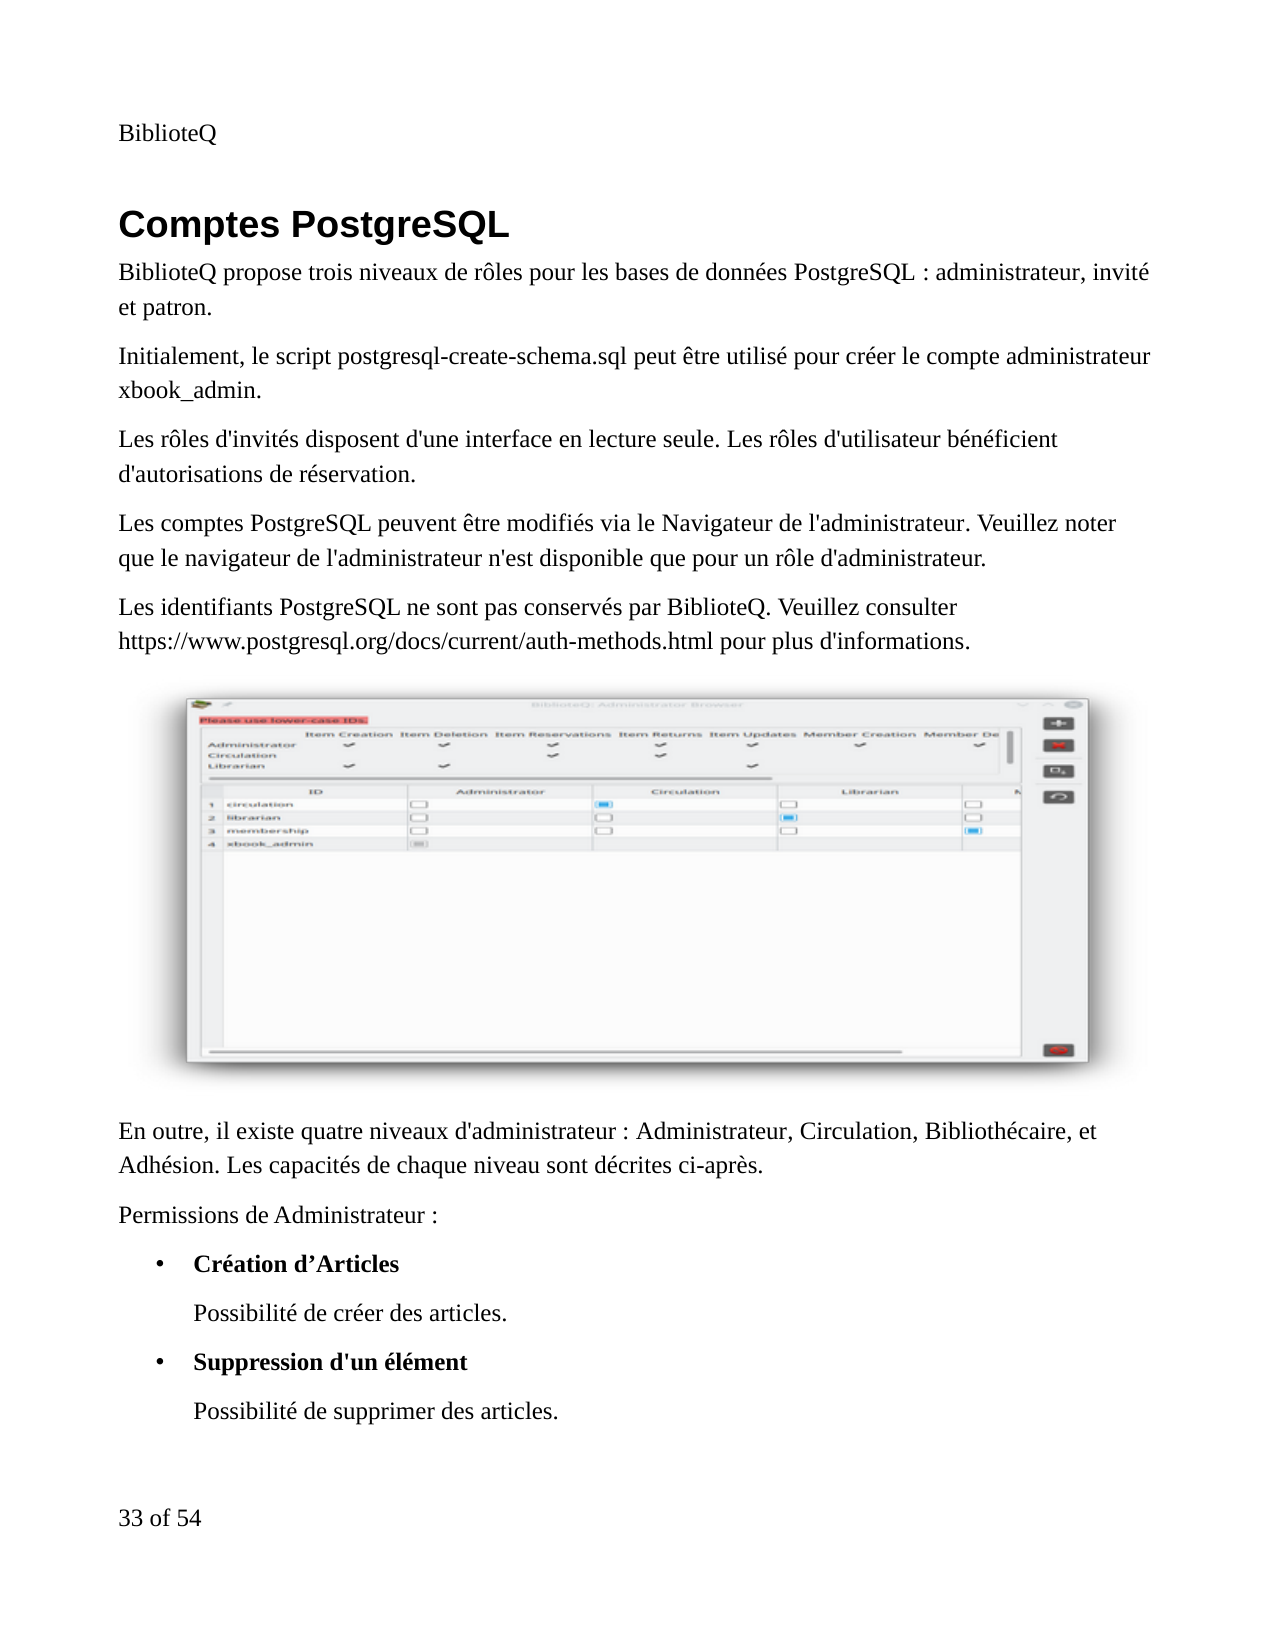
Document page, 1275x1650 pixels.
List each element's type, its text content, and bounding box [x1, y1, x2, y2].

text BiblioteQ propose trois niveaux de rôles pour les bases de données PostgreSQL : administrateur, invité et patron. [118, 257, 1157, 321]
text Les comptes PostgreSQL peuvent être modifiés via le Navigateur de l'administrateur. Veuillez noter que le navigateur de l'administrateur n'est disponible que pour un rôle d'administrateur. [118, 508, 1157, 571]
list Possibilité de créer des articles. [156, 1298, 1157, 1327]
text Initialement, le script postgresql-create-schema.sql peut être utilisé pour créer le compte administrateur xbook_admin. [118, 341, 1157, 404]
text Permissions de Administrateur : [118, 1200, 1157, 1228]
text En outre, il existe quatre niveaux d'administrateur : Administrateur, Circulation, Bibliothécaire, et Adhésion. Les capacités de chaque niveau sont décrites ci-après. [118, 1116, 1157, 1179]
list Création d’Articles [156, 1249, 1157, 1277]
list Suppression d'un élément [156, 1347, 1157, 1376]
list Possibilité de supprimer des articles. [156, 1396, 1157, 1425]
text Les identifiants PostgreSQL ne sont pas conservés par BiblioteQ. Veuillez consulter https://www.postgresql.org/docs/current/auth-methods.html pour plus d'informations. [118, 592, 1157, 655]
subtitle Comptes PostgreSQL [118, 201, 1157, 245]
text Les rôles d'invités disposent d'une interface en lecture seule. Les rôles d'utilisateur bénéficient d'autorisations de réservation. [118, 424, 1157, 488]
picture [118, 675, 1157, 1096]
